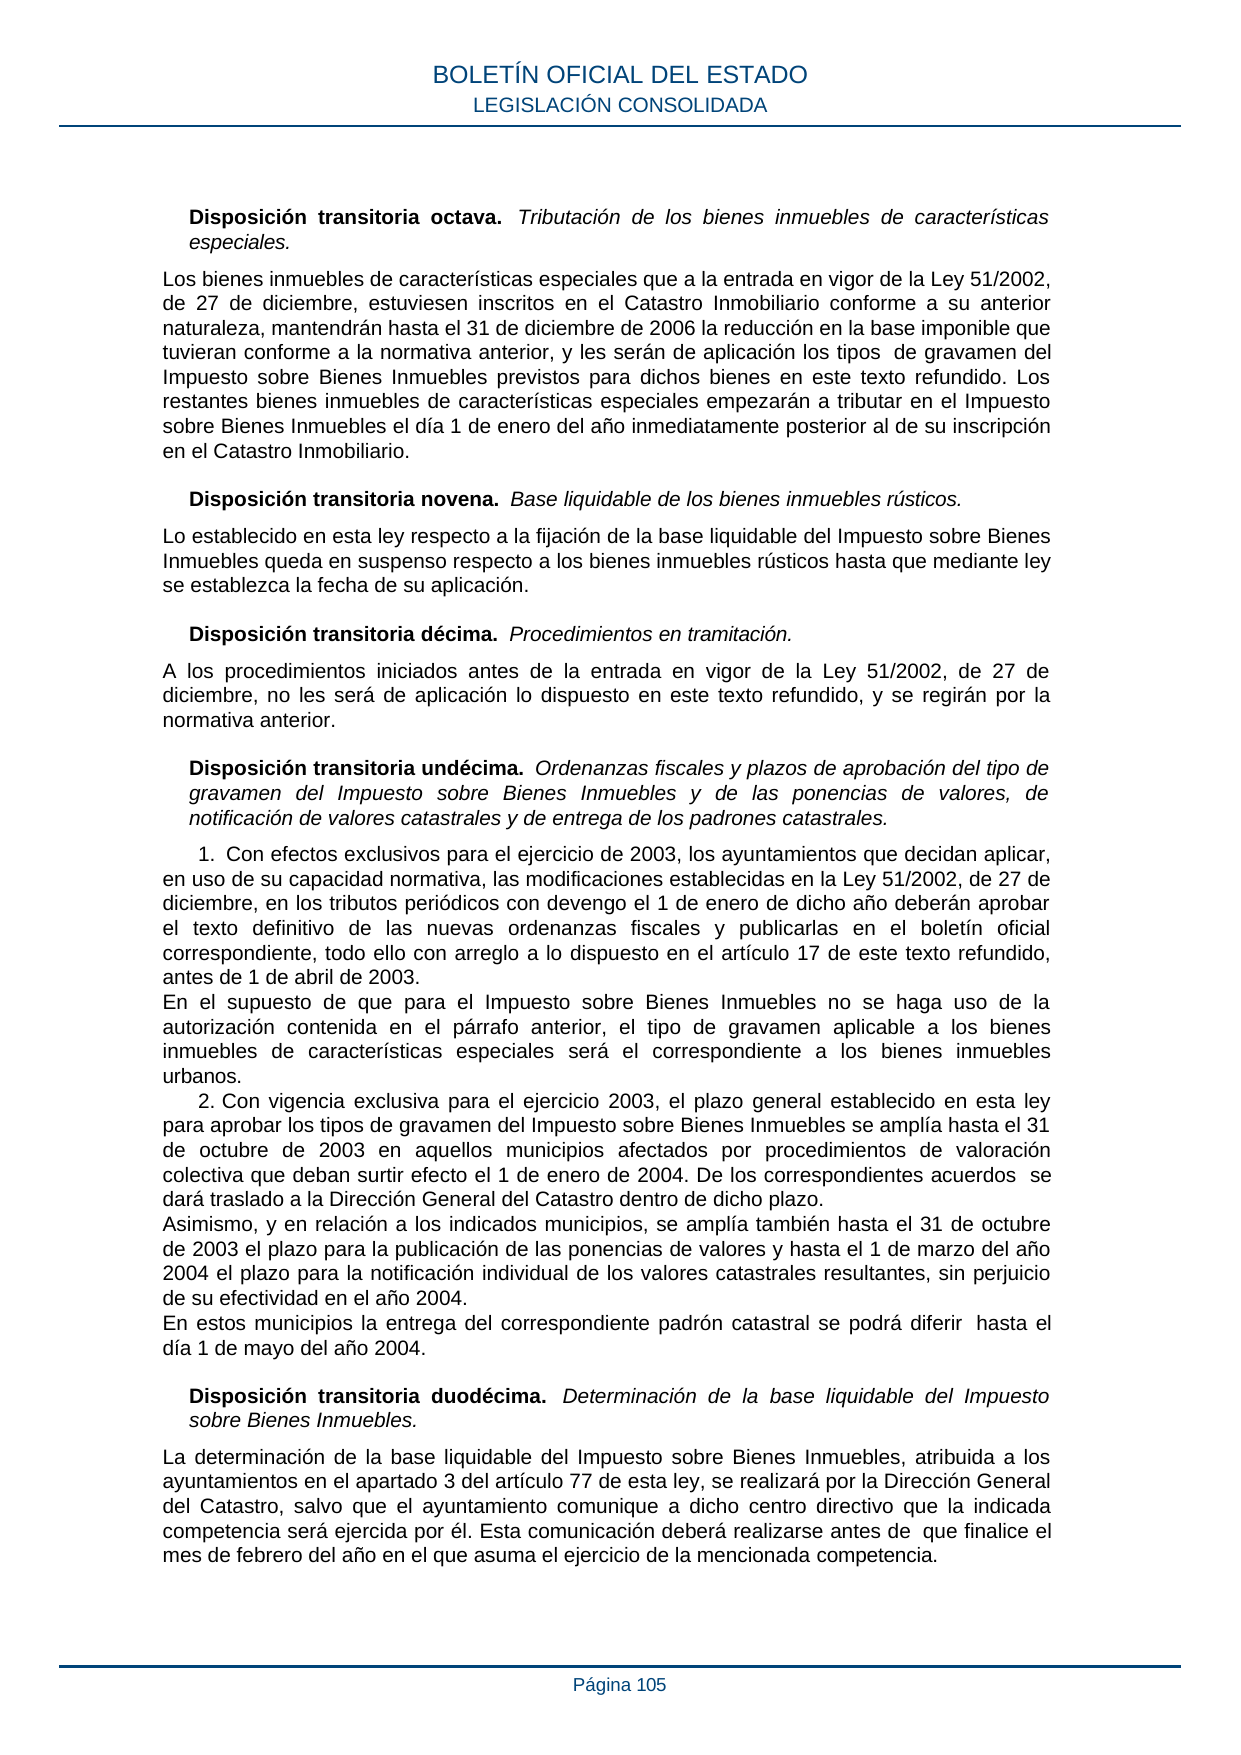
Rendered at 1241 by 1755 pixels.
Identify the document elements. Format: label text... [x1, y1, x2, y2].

text La determinación de la base liquidable del Impuesto sobre Bienes Inmuebles, atribuida a los ayuntamientos en el apartado 3 del artículo 77 de esta ley, se realizará por la Dirección General del Catastro, salvo que el ayuntamiento comunique a dicho centro directivo que la indicada competencia será ejercida por él. Esta comunicación deberá realizarse antes de que finalice el mes de febrero del año en el que asuma el ejercicio de la mencionada competencia. [162, 1445, 1052, 1567]
text Lo establecido en esta ley respecto a la fijación de la base liquidable del Impuesto sobre Bienes Inmuebles queda en suspenso respecto a los bienes inmuebles rústicos hasta que mediante ley se establezca la fecha de su aplicación. [162, 524, 1052, 597]
text En el supuesto de que para el Impuesto sobre Bienes Inmuebles no se haga uso de la autorización contenida en el párrafo anterior, el tipo de gravamen aplicable a los bienes inmuebles de características especiales será el correspondiente a los bienes inmuebles urbanos. [162, 990, 1052, 1088]
text Los bienes inmuebles de características especiales que a la entrada en vigor de la Ley 51/2002, de 27 de diciembre, estuviesen inscritos en el Catastro Inmobiliario conforme a su anterior naturaleza, mantendrán hasta el 31 de diciembre de 2006 la reducción en la base imponible que tuvieran conforme a la normativa anterior, y les serán de aplicación los tipos de gravamen del Impuesto sobre Bienes Inmuebles previstos para dichos bienes en este texto refundido. Los restantes bienes inmuebles de características especiales empezarán a tributar en el Impuesto sobre Bienes Inmuebles el día 1 de enero del año inmediatamente posterior al de su inscripción en el Catastro Inmobiliario. [162, 266, 1052, 462]
list Con efectos exclusivos para el ejercicio de 2003, los ayuntamientos que decidan aplicar, en uso de su capacidad normativa, las modificaciones establecidas en la Ley 51/2002, de 27 de diciembre, en los tributos periódicos con devengo el 1 de enero de dicho año deberán aprobar el texto definitivo de las nuevas ordenanzas fiscales y publicarlas en el boletín oficial correspondiente, todo ello con arreglo a lo dispuesto en el artículo 17 de este texto refundido, antes de 1 de abril de 2003. [162, 842, 1052, 989]
text Disposición transitoria duodécima. Determinación de la base liquidable del Impuesto sobre Bienes Inmuebles. [189, 1384, 1052, 1432]
text Disposición transitoria undécima. Ordenanzas fiscales y plazos de aprobación del tipo de gravamen del Impuesto sobre Bienes Inmuebles y de las ponencias de valores, de notificación de valores catastrales y de entrega de los padrones catastrales. [189, 756, 1052, 829]
text A los procedimientos iniciados antes de la entrada en vigor de la Ley 51/2002, de 27 de diciembre, no les será de aplicación lo dispuesto en este texto refundido, y se regirán por la normativa anterior. [162, 658, 1052, 732]
text Disposición transitoria octava. Tributación de los bienes inmuebles de características especiales. [189, 205, 1052, 254]
list Con vigencia exclusiva para el ejercicio 2003, el plazo general establecido en esta ley para aprobar los tipos de gravamen del Impuesto sobre Bienes Inmuebles se amplía hasta el 31 de octubre de 2003 en aquellos municipios afectados por procedimientos de valoración colectiva que deban surtir efecto el 1 de enero de 2004. De los correspondientes acuerdos se dará traslado a la Dirección General del Catastro dentro de dicho plazo. [162, 1089, 1052, 1211]
text Asimismo, y en relación a los indicados municipios, se amplía también hasta el 31 de octubre de 2003 el plazo para la publicación de las ponencias de valores y hasta el 1 de marzo del año 2004 el plazo para la notificación individual de los valores catastrales resultantes, sin perjuicio de su efectividad en el año 2004. [162, 1212, 1052, 1310]
text En estos municipios la entrega del correspondiente padrón catastral se podrá diferir hasta el día 1 de mayo del año 2004. [162, 1311, 1052, 1359]
text Disposición transitoria novena. Base liquidable de los bienes inmuebles rústicos. [189, 487, 1167, 511]
text Disposición transitoria décima. Procedimientos en tramitación. [189, 622, 1167, 646]
